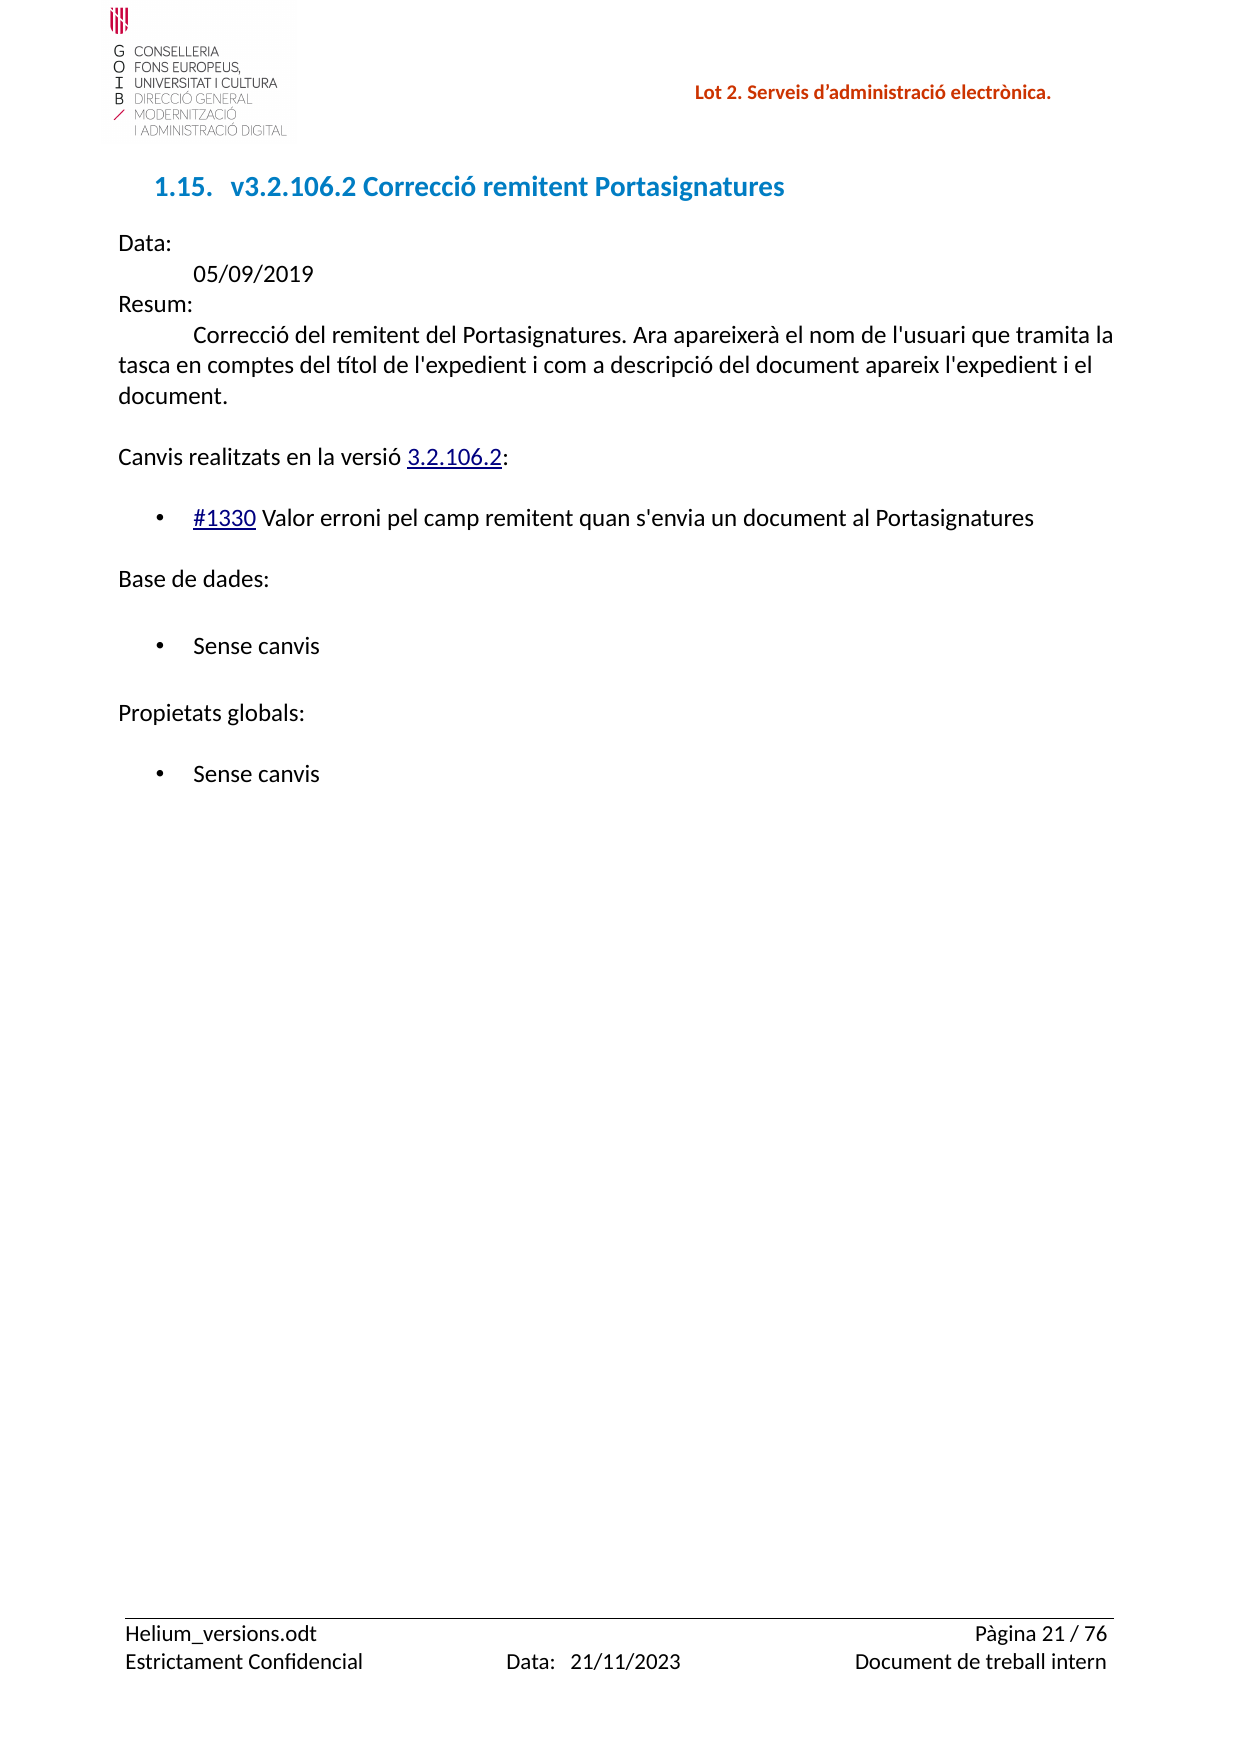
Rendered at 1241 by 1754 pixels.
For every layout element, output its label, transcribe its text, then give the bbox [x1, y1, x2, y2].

picture [100, 0, 297, 144]
text Correcció del remitent del Portasignatures. Ara apareixerà el nom de l'usuari que tramita la tasca en comptes del títol de l'expedient i com a descripció del document apareix l'expedient i el document. [118, 319, 1122, 411]
text Propietats globals: [118, 697, 1122, 728]
text 05/09/2019 [118, 258, 1122, 289]
text Canvis realitzats en la versió 3.2.106.2: [118, 441, 1122, 472]
text Base de dades: [118, 563, 1122, 594]
list Sense canvis [156, 630, 1122, 661]
subtitle v3.2.106.2 Correcció remitent Portasignatures [153, 168, 1122, 204]
text Resum: [118, 289, 1122, 319]
text Data: [118, 228, 1122, 258]
list #1330 Valor erroni pel camp remitent quan s'envia un document al Portasignatures [156, 502, 1122, 533]
list Sense canvis [156, 758, 1122, 789]
